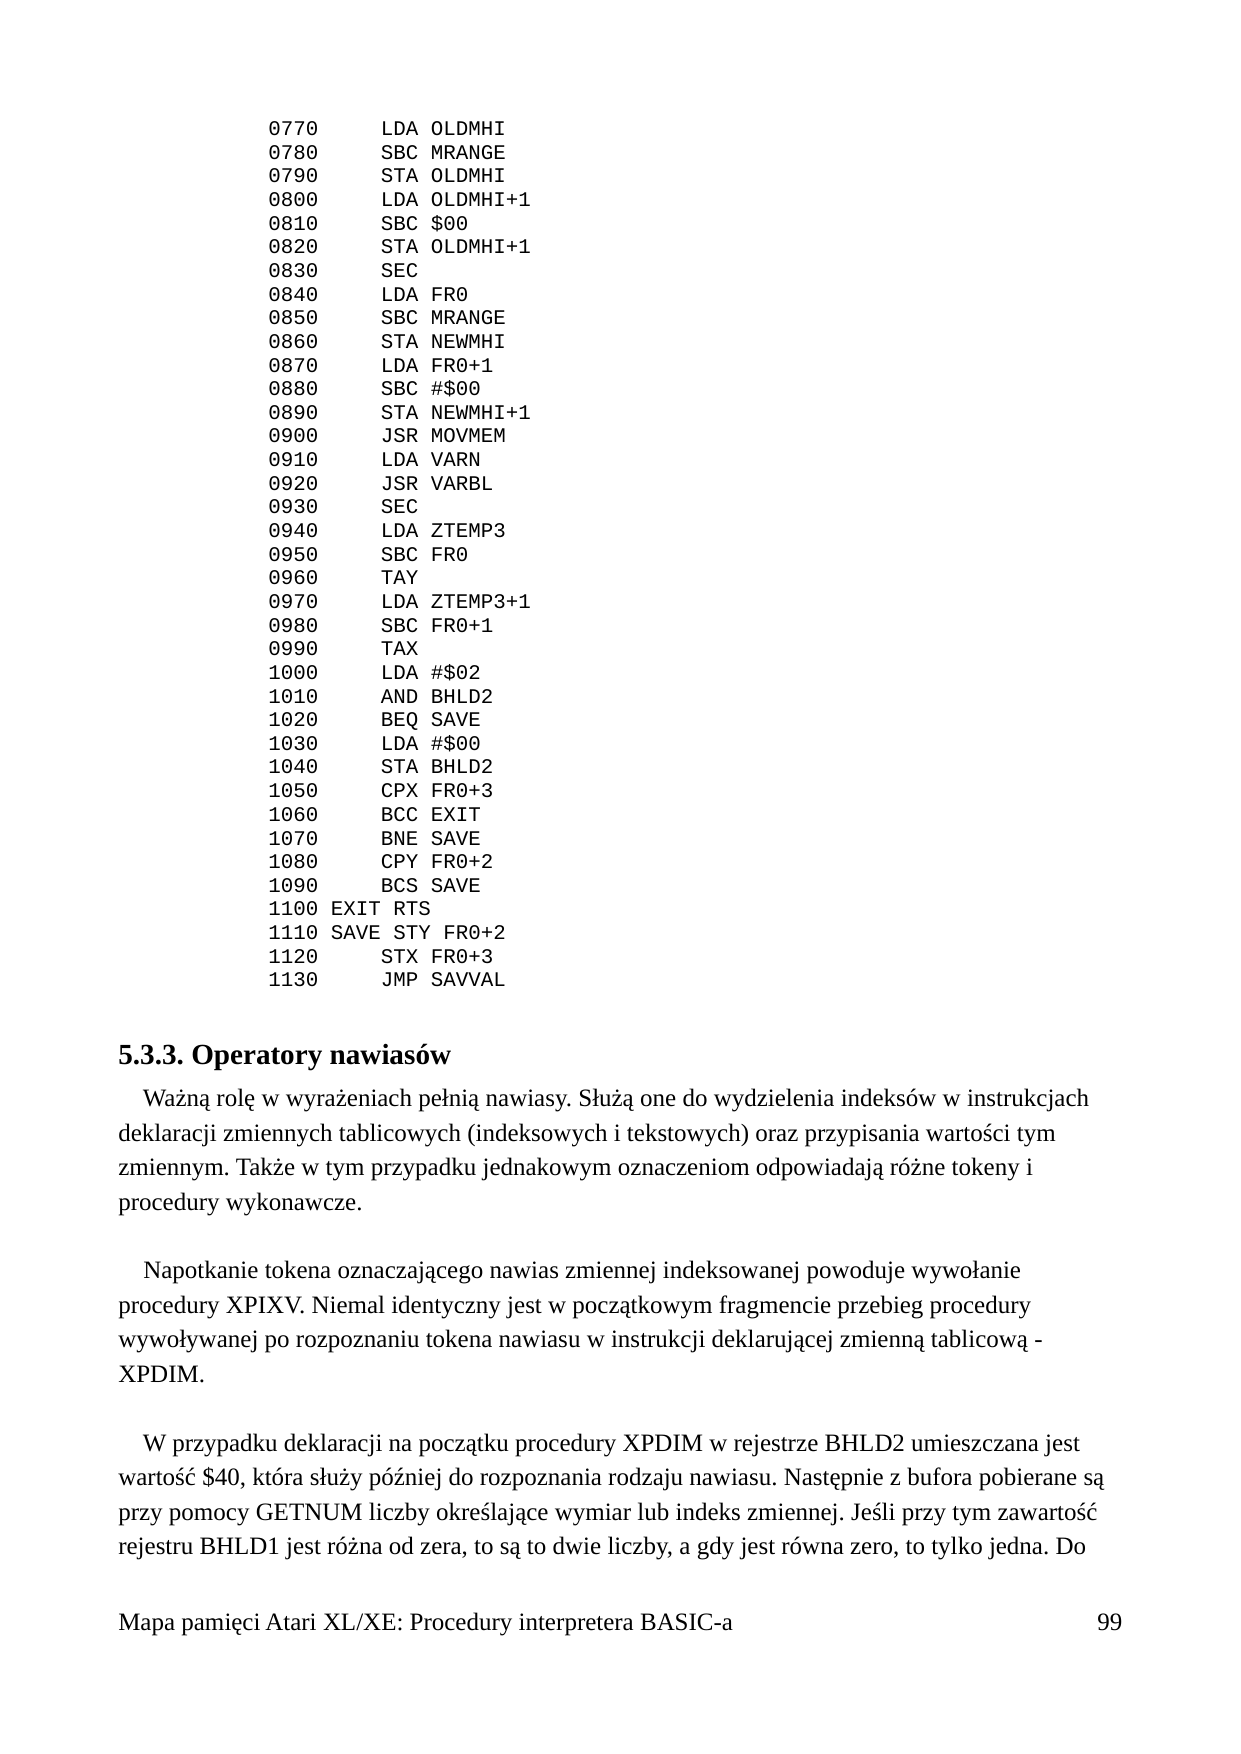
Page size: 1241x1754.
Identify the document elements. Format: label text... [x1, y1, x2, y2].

text 1010 AND BHLD2 [118, 686, 1122, 709]
text 0770 LDA OLDMHI [118, 118, 1122, 142]
text 0850 SBC MRANGE [118, 307, 1122, 331]
text 0780 SBC MRANGE [118, 142, 1122, 165]
text 0900 JSR MOVMEM [118, 426, 1122, 449]
text 1130 JMP SAVVAL [118, 969, 1122, 993]
text 0940 LDA ZTEMP3 [118, 520, 1122, 544]
text 0790 STA OLDMHI [118, 165, 1122, 189]
text 0920 JSR VARBL [118, 473, 1122, 496]
text 1040 STA BHLD2 [118, 757, 1122, 780]
text 0980 SBC FR0+1 [118, 615, 1122, 638]
text 1070 BNE SAVE [118, 827, 1122, 851]
text 1000 LDA #$02 [118, 662, 1122, 686]
subtitle 5.3.3. Operatory nawiasów [118, 1037, 1122, 1071]
text 0930 SEC [118, 496, 1122, 520]
text 1020 BEQ SAVE [118, 709, 1122, 733]
text 0970 LDA ZTEMP3+1 [118, 591, 1122, 615]
text 0830 SEC [118, 260, 1122, 284]
text 0890 STA NEWMHI+1 [118, 402, 1122, 426]
text 0800 LDA OLDMHI+1 [118, 189, 1122, 213]
text Ważną rolę w wyrażeniach pełnią nawiasy. Służą one do wydzielenia indeksów w instrukcjach deklaracji zmiennych tablicowych (indeksowych i tekstowych) oraz przypisania wartości tym zmiennym. Także w tym przypadku jednakowym oznaczeniom odpowiadają różne tokeny i procedury wykonawcze. Napotkanie tokena oznaczającego nawias zmiennej indeksowanej powoduje wywołanie procedury XPIXV. Niemal identyczny jest w początkowym fragmencie przebieg procedury wywoływanej po rozpoznaniu tokena nawiasu w instrukcji deklarującej zmienną tablicową - XPDIM. W przypadku deklaracji na początku procedury XPDIM w rejestrze BHLD2 umieszczana jest wartość $40, która służy później do rozpoznania rodzaju nawiasu. Następnie z bufora pobierane są przy pomocy GETNUM liczby określające wymiar lub indeks zmiennej. Jeśli przy tym zawartość rejestru BHLD1 jest różna od zera, to są to dwie liczby, a gdy jest równa zero, to tylko jedna. Do [118, 1083, 1122, 1560]
text 1100 EXIT RTS [118, 898, 1122, 922]
text 0840 LDA FR0 [118, 284, 1122, 307]
text 0910 LDA VARN [118, 449, 1122, 473]
text 0820 STA OLDMHI+1 [118, 236, 1122, 260]
text 1050 CPX FR0+3 [118, 780, 1122, 804]
text 0950 SBC FR0 [118, 544, 1122, 567]
text 0960 TAY [118, 567, 1122, 591]
text 0870 LDA FR0+1 [118, 354, 1122, 378]
text 1120 STX FR0+3 [118, 946, 1122, 969]
text 0990 TAX [118, 638, 1122, 662]
text 0860 STA NEWMHI [118, 331, 1122, 354]
text 1030 LDA #$00 [118, 733, 1122, 757]
text 0880 SBC #$00 [118, 378, 1122, 402]
text 1080 CPY FR0+2 [118, 851, 1122, 875]
text 1060 BCC EXIT [118, 804, 1122, 827]
text 1110 SAVE STY FR0+2 [118, 922, 1122, 946]
text 1090 BCS SAVE [118, 875, 1122, 898]
text 0810 SBC $00 [118, 213, 1122, 236]
